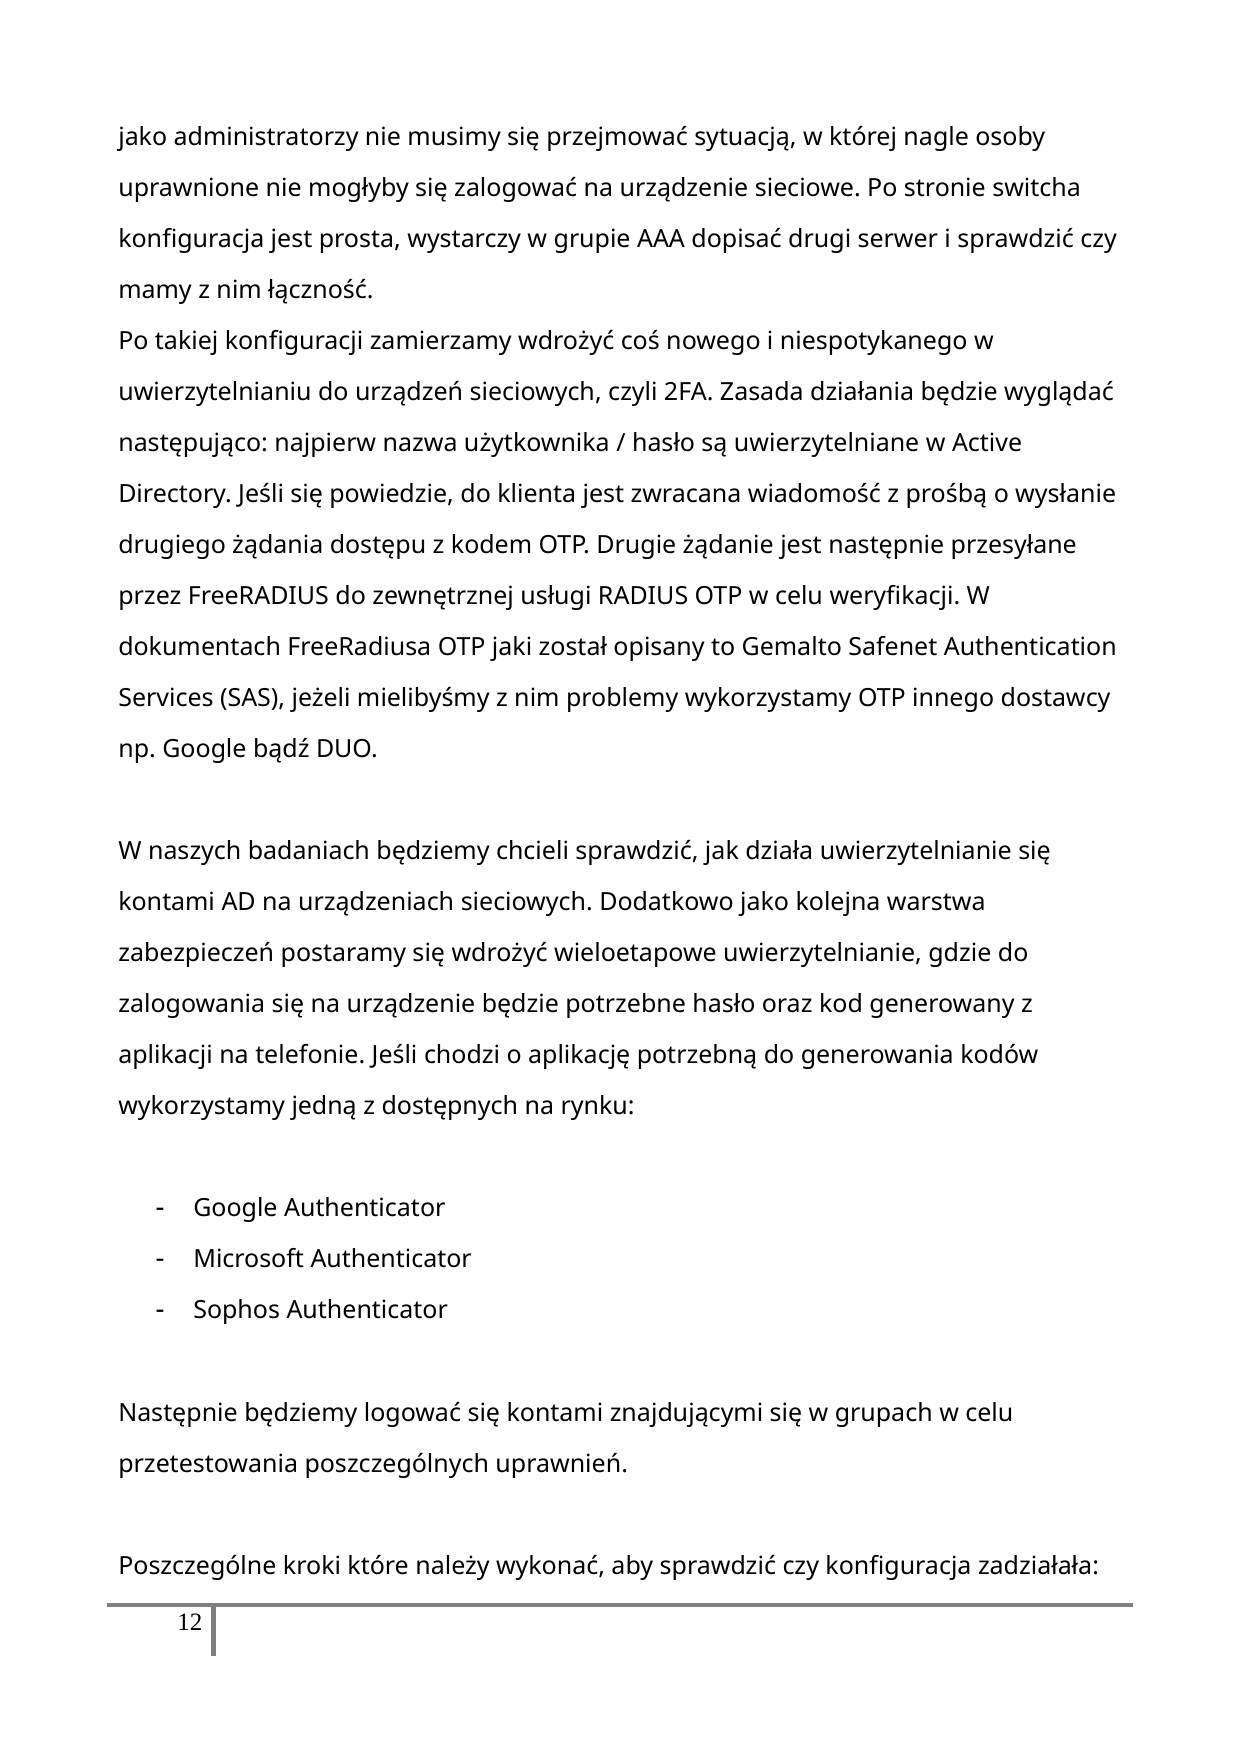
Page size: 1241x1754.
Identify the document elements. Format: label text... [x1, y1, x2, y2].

list Microsoft Authenticator [156, 1241, 1122, 1275]
text jako administratorzy nie musimy się przejmować sytuacją, w której nagle osoby uprawnione nie mogłyby się zalogować na urządzenie sieciowe. Po stronie switcha konfiguracja jest prosta, wystarczy w grupie AAA dopisać drugi serwer i sprawdzić czy mamy z nim łączność. [118, 118, 1122, 305]
list Sophos Authenticator [156, 1292, 1122, 1326]
list Google Authenticator [156, 1190, 1122, 1224]
text Po takiej konfiguracji zamierzamy wdrożyć coś nowego i niespotykanego w uwierzytelnianiu do urządzeń sieciowych, czyli 2FA. Zasada działania będzie wyglądać następująco: najpierw nazwa użytkownika / hasło są uwierzytelniane w Active Directory. Jeśli się powiedzie, do klienta jest zwracana wiadomość z prośbą o wysłanie drugiego żądania dostępu z kodem OTP. Drugie żądanie jest następnie przesyłane przez FreeRADIUS do zewnętrznej usługi RADIUS OTP w celu weryfikacji. W dokumentach FreeRadiusa OTP jaki został opisany to Gemalto Safenet Authentication Services (SAS), jeżeli mielibyśmy z nim problemy wykorzystamy OTP innego dostawcy np. Google bądź DUO. [118, 322, 1122, 765]
text W naszych badaniach będziemy chcieli sprawdzić, jak działa uwierzytelnianie się kontami AD na urządzeniach sieciowych. Dodatkowo jako kolejna warstwa zabezpieczeń postaramy się wdrożyć wieloetapowe uwierzytelnianie, gdzie do zalogowania się na urządzenie będzie potrzebne hasło oraz kod generowany z aplikacji na telefonie. Jeśli chodzi o aplikację potrzebną do generowania kodów wykorzystamy jedną z dostępnych na rynku: [118, 833, 1122, 1122]
text Następnie będziemy logować się kontami znajdującymi się w grupach w celu przetestowania poszczególnych uprawnień. [118, 1394, 1122, 1479]
text Poszczególne kroki które należy wykonać, aby sprawdzić czy konfiguracja zadziałała: [118, 1547, 1122, 1581]
